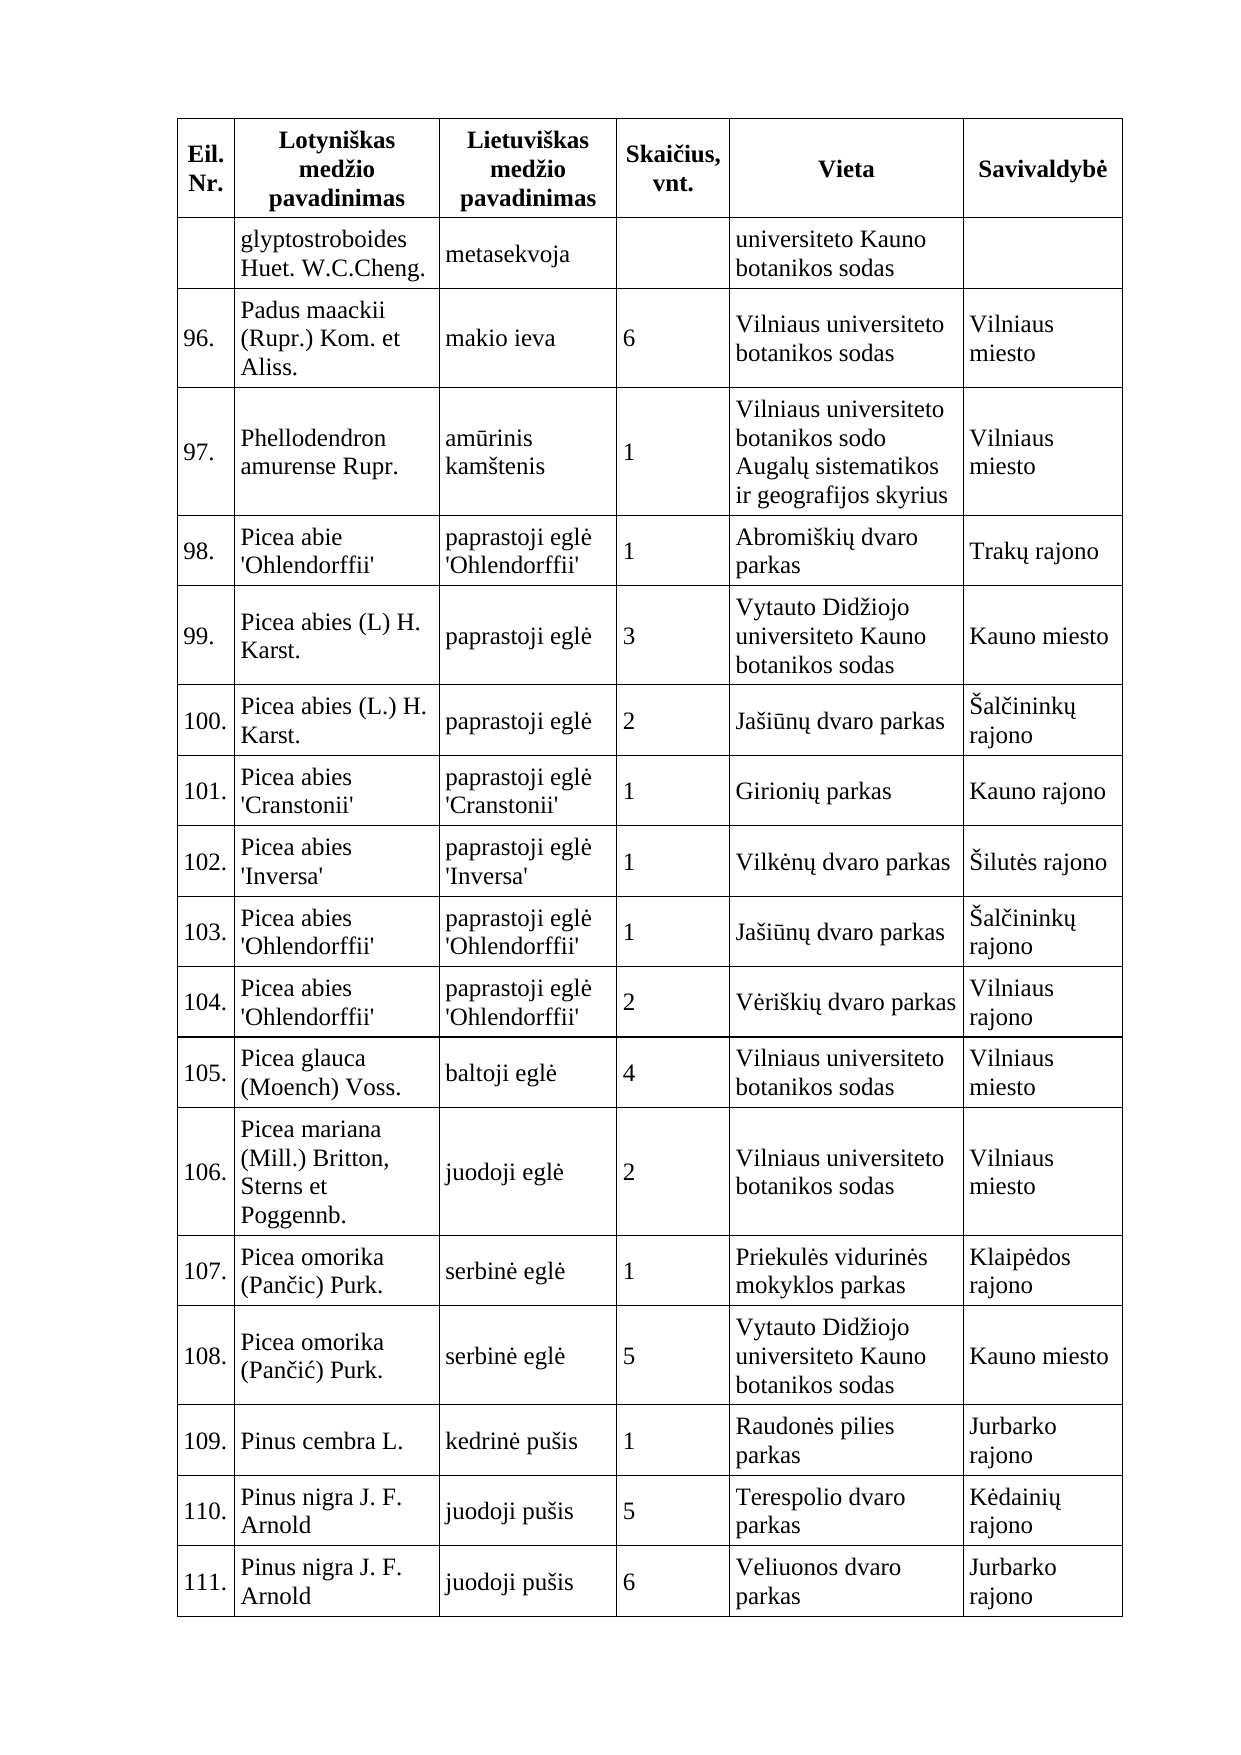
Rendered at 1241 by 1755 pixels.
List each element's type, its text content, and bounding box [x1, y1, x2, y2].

table_cell 2 [617, 685, 729, 755]
table_cell 5 [617, 1306, 729, 1404]
table_cell Vėriškių dvaro parkas [730, 967, 963, 1036]
table_cell 108. [178, 1306, 234, 1404]
table_cell serbinė eglė [440, 1236, 616, 1305]
table_cell [964, 218, 1122, 288]
table_cell 6 [617, 1546, 729, 1616]
table_cell Padus maackii (Rupr.) Kom. et Aliss. [235, 289, 439, 387]
table_cell Picea abies 'Cranstonii' [235, 756, 439, 825]
table_cell Kauno rajono [964, 756, 1122, 825]
table_header Lotyniškas medžio pavadinimas [235, 119, 439, 217]
table_cell 103. [178, 897, 234, 966]
table_cell 1 [617, 756, 729, 825]
table_cell makio ieva [440, 289, 616, 387]
table_cell paprastoji eglė 'Inversa' [440, 826, 616, 896]
table_cell 104. [178, 967, 234, 1036]
table_cell paprastoji eglė 'Ohlendorffii' [440, 967, 616, 1036]
table_cell 98. [178, 516, 234, 585]
table_cell 102. [178, 826, 234, 896]
table_cell Kauno miesto [964, 586, 1122, 684]
table_cell Picea abies 'Ohlendorffii' [235, 967, 439, 1036]
table_cell serbinė eglė [440, 1306, 616, 1404]
table_cell Vytauto Didžiojo universiteto Kauno botanikos sodas [730, 1306, 963, 1404]
table_cell Klaipėdos rajono [964, 1236, 1122, 1305]
table_cell 1 [617, 826, 729, 896]
table_cell 100. [178, 685, 234, 755]
table_cell Vilniaus universiteto botanikos sodas [730, 289, 963, 387]
table_cell 1 [617, 516, 729, 585]
table_cell [178, 218, 234, 288]
table_header Lietuviškas medžio pavadinimas [440, 119, 616, 217]
table_cell Veliuonos dvaro parkas [730, 1546, 963, 1616]
table_cell 1 [617, 1236, 729, 1305]
table_cell Vilniaus universiteto botanikos sodas [730, 1108, 963, 1235]
table_cell paprastoji eglė 'Ohlendorffii' [440, 516, 616, 585]
table_cell Vytauto Didžiojo universiteto Kauno botanikos sodas [730, 586, 963, 684]
table_cell Pinus cembra L. [235, 1405, 439, 1475]
table_cell Vilniaus rajono [964, 967, 1122, 1036]
table_cell 1 [617, 897, 729, 966]
table_cell Picea mariana (Mill.) Britton, Sterns et Poggennb. [235, 1108, 439, 1235]
table_cell Picea omorika (Pančić) Purk. [235, 1306, 439, 1404]
table_cell amūrinis kamštenis [440, 388, 616, 515]
table_cell 6 [617, 289, 729, 387]
table_cell 4 [617, 1038, 729, 1107]
table_cell Picea glauca (Moench) Voss. [235, 1038, 439, 1107]
table_cell 3 [617, 586, 729, 684]
table_header Skaičius, vnt. [617, 119, 729, 217]
table_cell paprastoji eglė 'Cranstonii' [440, 756, 616, 825]
table_cell 106. [178, 1108, 234, 1235]
table_cell Terespolio dvaro parkas [730, 1476, 963, 1545]
table_cell 5 [617, 1476, 729, 1545]
table_cell Šalčininkų rajono [964, 897, 1122, 966]
table_cell Vilniaus universiteto botanikos sodas [730, 1038, 963, 1107]
table_cell paprastoji eglė [440, 685, 616, 755]
table_cell juodoji pušis [440, 1476, 616, 1545]
table_cell Trakų rajono [964, 516, 1122, 585]
table_cell Jurbarko rajono [964, 1405, 1122, 1475]
table_cell paprastoji eglė [440, 586, 616, 684]
table_cell glyptostroboides Huet. W.C.Cheng. [235, 218, 439, 288]
table_cell Picea abies (L.) H. Karst. [235, 685, 439, 755]
table_cell juodoji eglė [440, 1108, 616, 1235]
table_cell [617, 218, 729, 288]
table_cell 107. [178, 1236, 234, 1305]
table_cell Kėdainių rajono [964, 1476, 1122, 1545]
table_cell 1 [617, 1405, 729, 1475]
table_cell 97. [178, 388, 234, 515]
table_cell Picea abie 'Ohlendorffii' [235, 516, 439, 585]
table_cell Vilniaus miesto [964, 289, 1122, 387]
table_header Vieta [730, 119, 963, 217]
table_header Savivaldybė [964, 119, 1122, 217]
table_cell Vilniaus miesto [964, 1108, 1122, 1235]
table_cell 2 [617, 1108, 729, 1235]
table_cell Vilniaus miesto [964, 388, 1122, 515]
table_cell Picea abies 'Inversa' [235, 826, 439, 896]
table_cell Jašiūnų dvaro parkas [730, 685, 963, 755]
table_cell kedrinė pušis [440, 1405, 616, 1475]
table_cell Picea abies (L) H. Karst. [235, 586, 439, 684]
table_cell Vilniaus miesto [964, 1038, 1122, 1107]
table_cell baltoji eglė [440, 1038, 616, 1107]
table_cell Šalčininkų rajono [964, 685, 1122, 755]
table_cell Raudonės pilies parkas [730, 1405, 963, 1475]
table_cell Kauno miesto [964, 1306, 1122, 1404]
table_cell Priekulės vidurinės mokyklos parkas [730, 1236, 963, 1305]
table_cell Girionių parkas [730, 756, 963, 825]
table_cell Šilutės rajono [964, 826, 1122, 896]
table_cell 105. [178, 1038, 234, 1107]
table_cell universiteto Kauno botanikos sodas [730, 218, 963, 288]
table_cell Picea omorika (Pančic) Purk. [235, 1236, 439, 1305]
table_cell 2 [617, 967, 729, 1036]
table_cell 101. [178, 756, 234, 825]
table_cell Pinus nigra J. F. Arnold [235, 1476, 439, 1545]
table_cell 109. [178, 1405, 234, 1475]
table_cell 1 [617, 388, 729, 515]
table_cell paprastoji eglė 'Ohlendorffii' [440, 897, 616, 966]
table_cell Picea abies 'Ohlendorffii' [235, 897, 439, 966]
table_cell metasekvoja [440, 218, 616, 288]
table_cell Abromiškių dvaro parkas [730, 516, 963, 585]
table_cell Phellodendron amurense Rupr. [235, 388, 439, 515]
table_cell 110. [178, 1476, 234, 1545]
table_cell Vilkėnų dvaro parkas [730, 826, 963, 896]
table_cell 96. [178, 289, 234, 387]
table_cell juodoji pušis [440, 1546, 616, 1616]
table_cell 111. [178, 1546, 234, 1616]
table_cell Jurbarko rajono [964, 1546, 1122, 1616]
table_header Eil. Nr. [178, 119, 234, 217]
table_cell Vilniaus universiteto botanikos sodo Augalų sistematikos ir geografijos skyrius [730, 388, 963, 515]
table_cell Jašiūnų dvaro parkas [730, 897, 963, 966]
table_cell 99. [178, 586, 234, 684]
table_cell Pinus nigra J. F. Arnold [235, 1546, 439, 1616]
